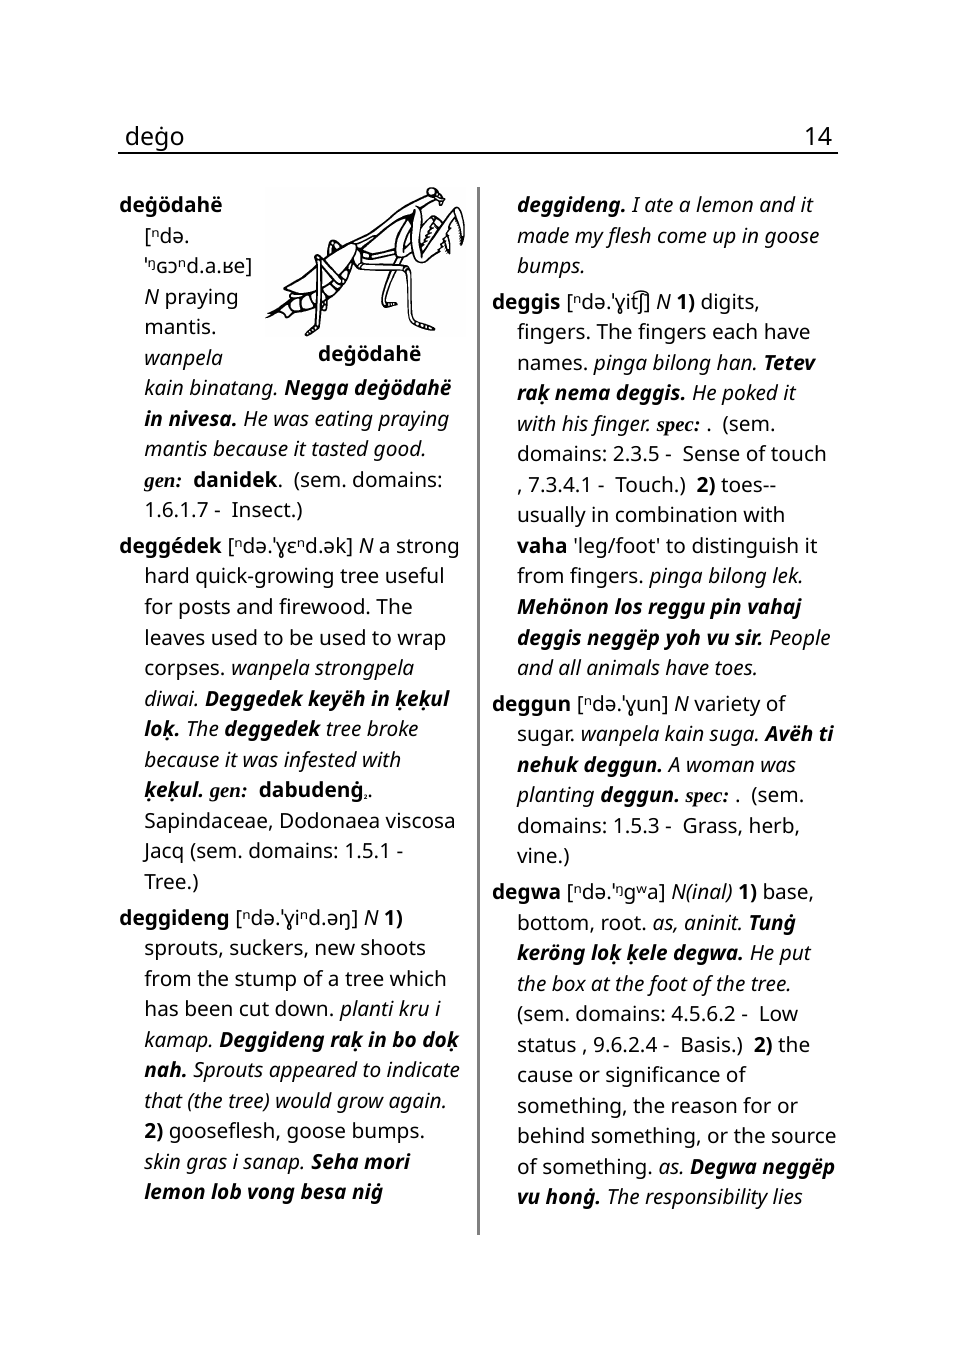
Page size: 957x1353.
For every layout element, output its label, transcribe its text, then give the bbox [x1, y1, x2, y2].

text deġödahë [274, 337, 465, 372]
text degwa [ⁿdə.ˈᵑɡʷa] N(inal) 1) base, bottom, root. as, aninit. Tunġ keröng loḳ ḳele degwa. He put the box at the foot of the tree. (sem. domains: 4.5.6.2 - Low status , 9.6.2.4 - Basis.) 2) the cause or significance of something, the reason for or behind something, or the source of something. as. Degwa neggëp vu honġ. The responsibility lies [492, 874, 837, 1215]
text deggideng. I ate a lemon and it made my flesh come up in goose bumps. [492, 188, 837, 284]
text deggédek [ⁿdə.ˈɣɛⁿd.ək] N a strong hard quick-growing tree useful for posts and firewood. The leaves used to be used to wrap corpses. wanpela strongpela diwai. Deggedek keyëh in ḳeḳul loḳ. The deggedek tree broke because it was infested with ḳeḳul. gen: dabudenġ2. Sapindaceae, Dodonaea viscosa Jacq (sem. domains: 1.5.1 - Tree.) [119, 528, 465, 899]
picture [265, 187, 466, 337]
text deġödahë [ⁿdə.ˈᵑɢɔⁿd.a.ʁe] N praying mantis. wanpela kain binatang. Negga deġödahë in nivesa. He was eating praying mantis because it tasted good. gen: danidek. (sem. domains: 1.6.1.7 - Insect.) [119, 188, 465, 528]
text deggis [ⁿdə.ˈɣit͡ʃ] N 1) digits, fingers. The fingers each have names. pinga bilong han. Tetev raḳ nema deggis. He poked it with his finger. spec: . (sem. domains: 2.3.5 - Sense of touch , 7.3.4.1 - Touch.) 2) toes--usually in combination with vaha 'leg/foot' to distinguish it from fingers. pinga bilong lek. Mehönon los reggu pin vahaj deggis neggëp yoh vu sir. People and all animals have toes. [492, 284, 837, 686]
text deggideng [ⁿdə.ˈɣiⁿd.əŋ] N 1) sprouts, suckers, new shoots from the stump of a tree which has been cut down. planti kru i kamap. Deggideng raḳ in bo doḳ nah. Sprouts appeared to indicate that (the tree) would grow again. 2) gooseflesh, goose bumps. skin gras i sanap. Seha mori lemon lob vong besa niġ [119, 899, 465, 1210]
text deggun [ⁿdə.ˈɣun] N variety of sugar. wanpela kain suga. Avëh ti nehuk deggun. A woman was planting deggun. spec: . (sem. domains: 1.5.3 - Grass, herb, vine.) [492, 686, 837, 874]
